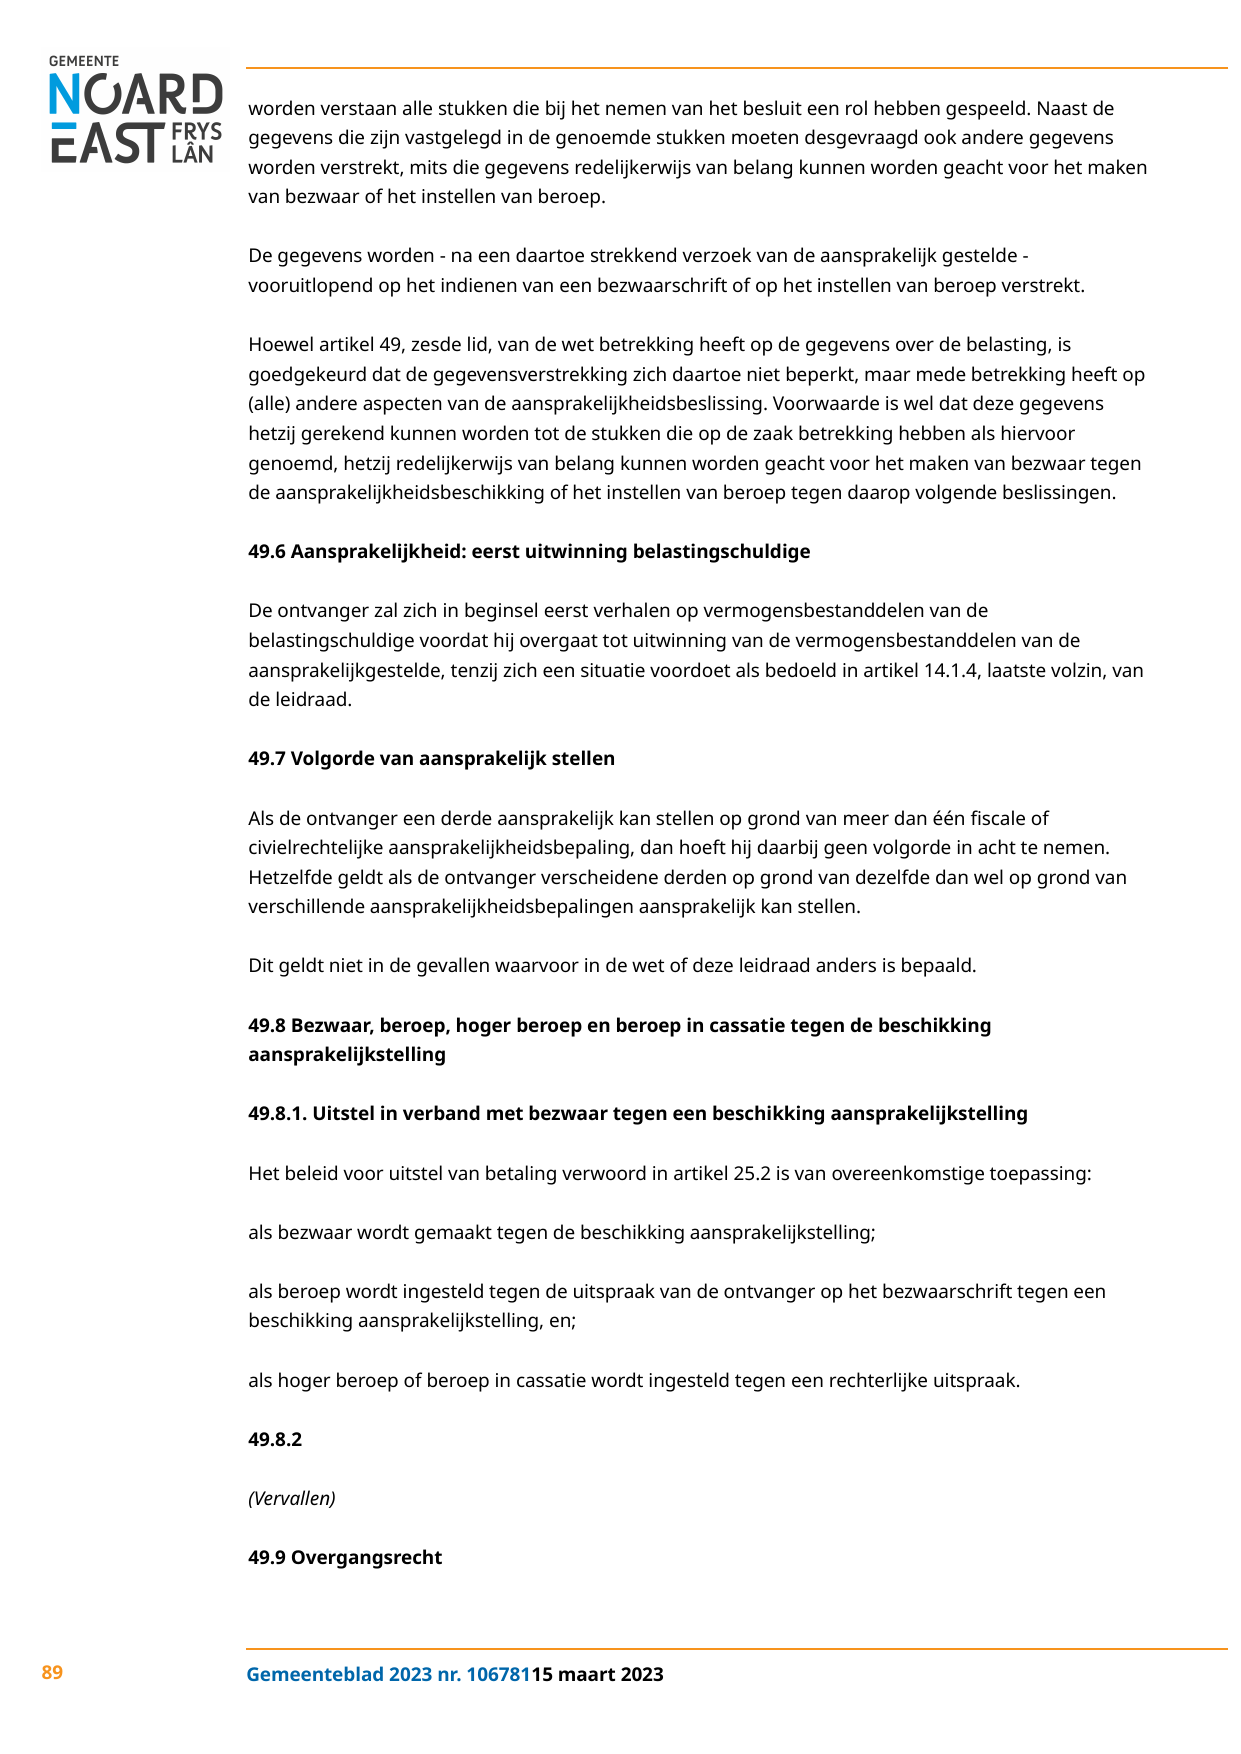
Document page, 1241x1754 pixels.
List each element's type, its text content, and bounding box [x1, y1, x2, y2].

text Het beleid voor uitstel van betaling verwoord in artikel 25.2 is van overeenkomstige toepassing: [248, 1160, 1152, 1186]
picture [41, 47, 231, 172]
text 49.8.1. Uitstel in verband met bezwaar tegen een beschikking aansprakelijkstelling [248, 1101, 1152, 1126]
text Dit geldt niet in de gevallen waarvoor in de wet of deze leidraad anders is bepaald. [248, 953, 1152, 978]
text als hoger beroep of beroep in cassatie wordt ingesteld tegen een rechterlijke uitspraak. [248, 1367, 1152, 1393]
text 49.6 Aansprakelijkheid: eerst uitwinning belastingschuldige [248, 538, 1152, 564]
text 49.9 Overgangsrecht [248, 1544, 1152, 1570]
text De ontvanger zal zich in beginsel eerst verhalen op vermogensbestanddelen van de belastingschuldige voordat hij overgaat tot uitwinning van de vermogensbestanddelen van de aansprakelijkgestelde, tenzij zich een situatie voordoet als bedoeld in artikel 14.1.4, laatste volzin, van de leidraad. [248, 598, 1152, 712]
text (Vervallen) [248, 1485, 1152, 1511]
text Hoewel artikel 49, zesde lid, van de wet betrekking heeft op de gegevens over de belasting, is goedgekeurd dat de gegevensverstrekking zich daartoe niet beperkt, maar mede betrekking heeft op (alle) andere aspecten van de aansprakelijkheidsbeslissing. Voorwaarde is wel dat deze gegevens hetzij gerekend kunnen worden tot de stukken die op de zaak betrekking hebben als hiervoor genoemd, hetzij redelijkerwijs van belang kunnen worden geacht voor het maken van bezwaar tegen de aansprakelijkheidsbeschikking of het instellen van beroep tegen daarop volgende beslissingen. [248, 331, 1152, 505]
text worden verstaan alle stukken die bij het nemen van het besluit een rol hebben gespeeld. Naast de gegevens die zijn vastgelegd in de genoemde stukken moeten desgevraagd ook andere gegevens worden verstrekt, mits die gegevens redelijkerwijs van belang kunnen worden geacht voor het maken van bezwaar of het instellen van beroep. [248, 95, 1152, 209]
text 49.8 Bezwaar, beroep, hoger beroep en beroep in cassatie tegen de beschikking aansprakelijkstelling [248, 1012, 1152, 1067]
text De gegevens worden - na een daartoe strekkend verzoek van de aansprakelijk gestelde - vooruitlopend op het indienen van een bezwaarschrift of op het instellen van beroep verstrekt. [248, 243, 1152, 298]
text 49.8.2 [248, 1426, 1152, 1452]
text als bezwaar wordt gemaakt tegen de beschikking aansprakelijkstelling; [248, 1219, 1152, 1245]
text als beroep wordt ingesteld tegen de uitspraak van de ontvanger op het bezwaarschrift tegen een beschikking aansprakelijkstelling, en; [248, 1278, 1152, 1333]
text Als de ontvanger een derde aansprakelijk kan stellen op grond van meer dan één fiscale of civielrechtelijke aansprakelijkheidsbepaling, dan hoeft hij daarbij geen volgorde in acht te nemen. Hetzelfde geldt als de ontvanger verscheidene derden op grond van dezelfde dan wel op grond van verschillende aansprakelijkheidsbepalingen aansprakelijk kan stellen. [248, 805, 1152, 919]
text 49.7 Volgorde van aansprakelijk stellen [248, 746, 1152, 771]
